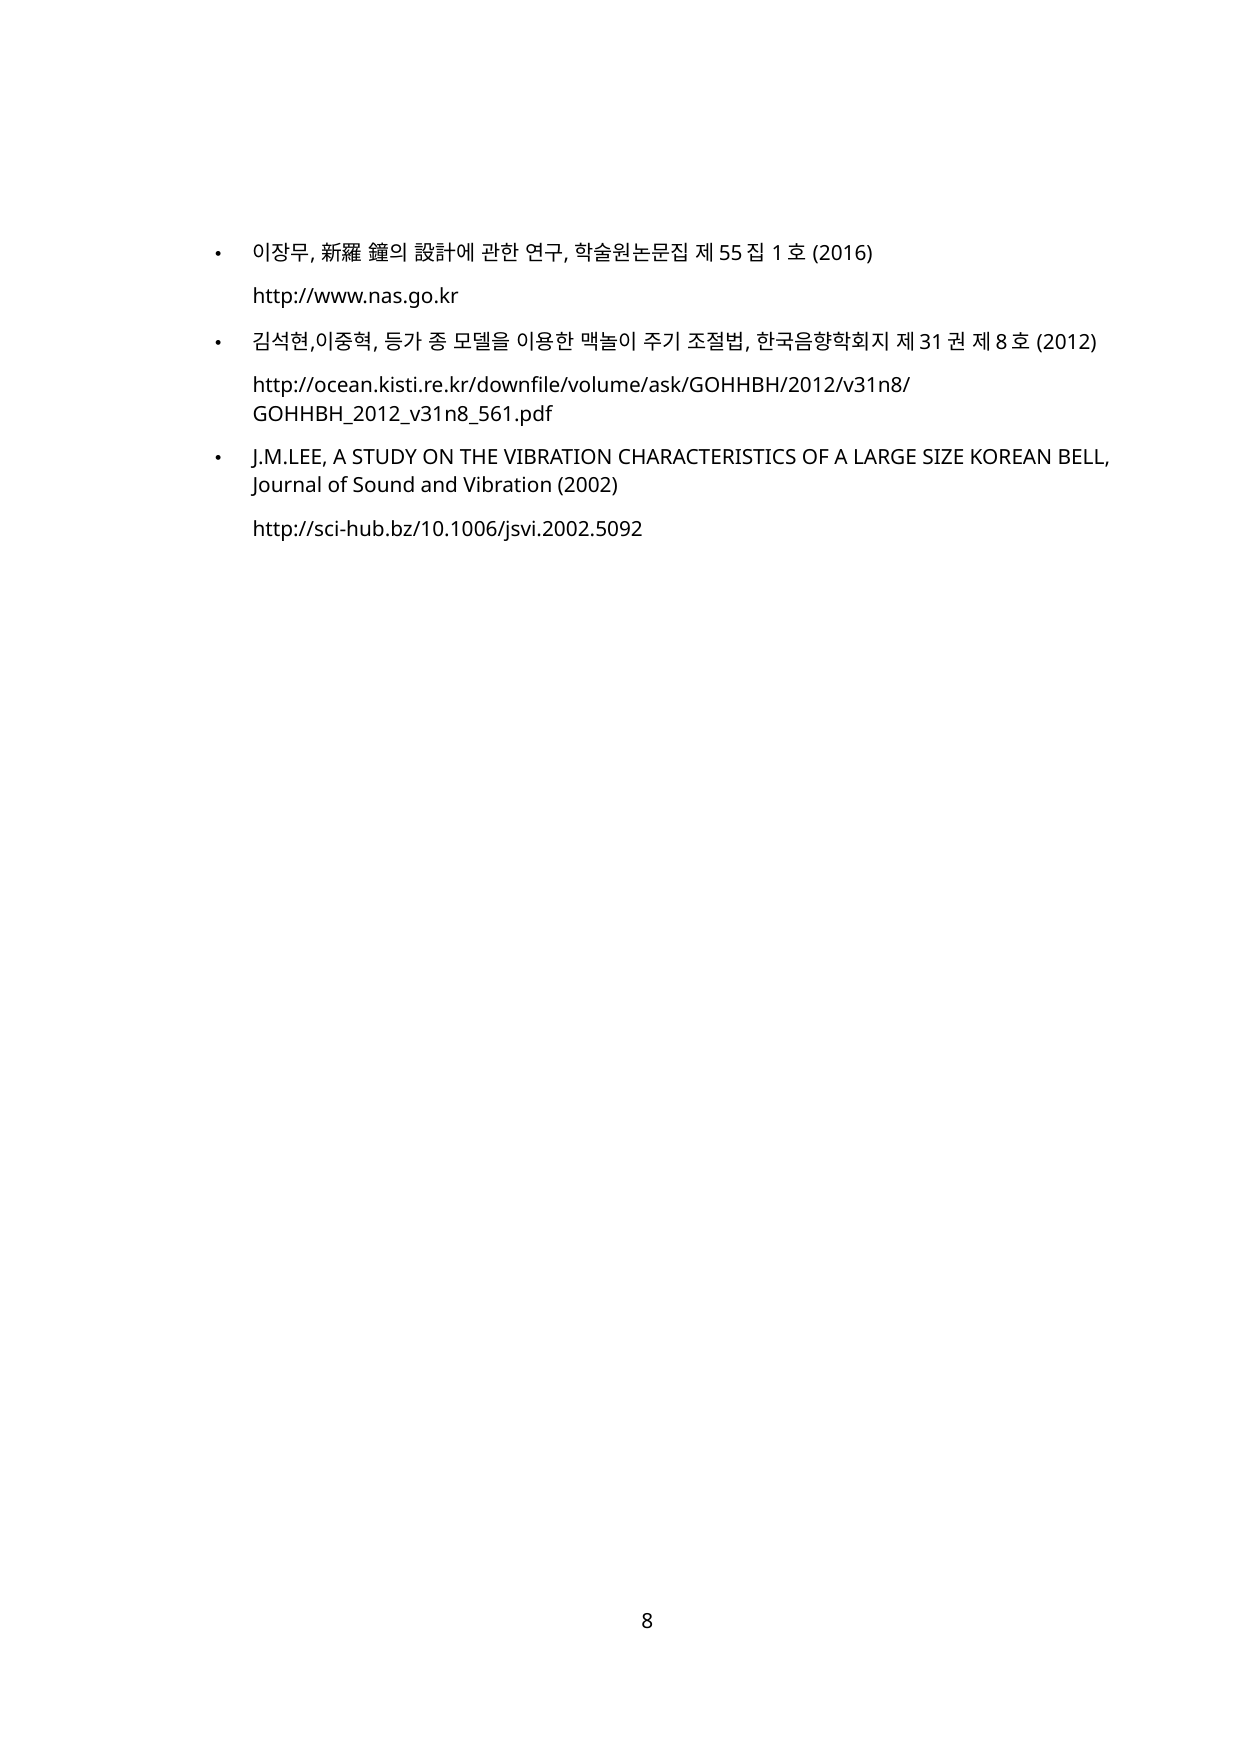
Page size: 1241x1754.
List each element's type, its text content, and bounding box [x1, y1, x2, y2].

text http://ocean.kisti.re.kr/downfile/volume/ask/GOHHBH/2012/v31n8/GOHHBH_2012_v31n8_561.pdf [252, 370, 1122, 427]
list 김석현,이중혁, 등가 종 모델을 이용한 맥놀이 주기 조절법, 한국음향학회지 제31권 제8호 (2012) [215, 325, 1122, 355]
list J.M.LEE, A STUDY ON THE VIBRATION CHARACTERISTICS OF A LARGE SIZE KOREAN BELL, Journal of Sound and Vibration (2002) [215, 442, 1122, 499]
text http://www.nas.go.kr [252, 281, 1122, 310]
list 이장무, 新羅 鐘의 設計에 관한 연구, 학술원논문집 제55집 1호 (2016) [215, 236, 1122, 266]
text http://sci-hub.bz/10.1006/jsvi.2002.5092 [252, 514, 1122, 542]
